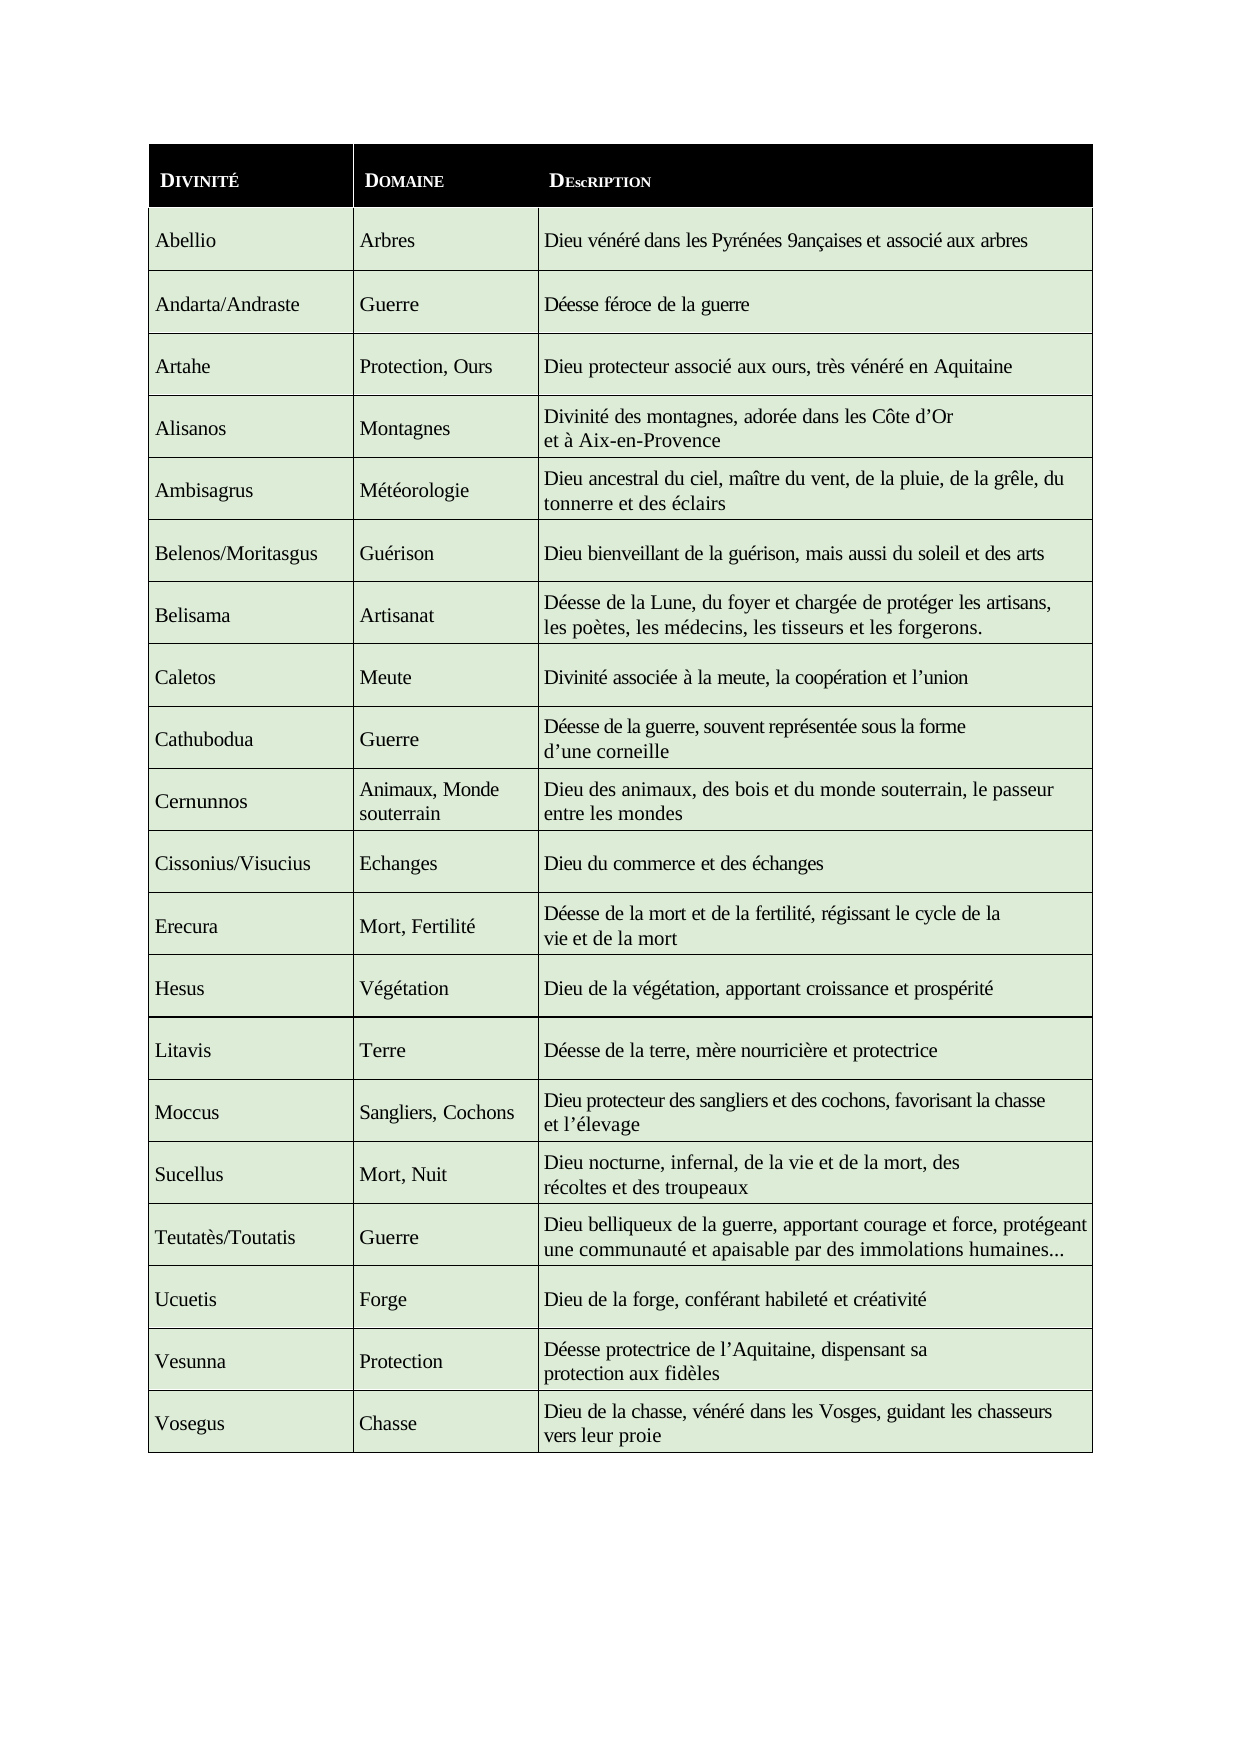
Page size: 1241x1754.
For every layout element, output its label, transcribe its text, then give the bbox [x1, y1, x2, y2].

table_cell Protection [354, 1329, 538, 1389]
table_cell Caletos [149, 644, 353, 706]
table_cell Divinité associée à la meute, la coopération et l’union [539, 644, 1092, 706]
table_cell Arbres [354, 208, 538, 270]
table_cell Déesse féroce de la guerre [539, 271, 1092, 332]
table_cell Dieu vénéré dans les Pyrénées 9ançaises et associé aux arbres [539, 208, 1092, 270]
table_cell Dieu de la forge, conférant habileté et créativité [539, 1266, 1092, 1327]
table_cell Meute [354, 644, 538, 706]
table_cell Dieu belliqueux de la guerre, apportant courage et force, protégeant une communauté et apaisable par des immolations humaines... [539, 1204, 1092, 1265]
table_cell Dieu de la végétation, apportant croissance et prospérité [539, 955, 1092, 1016]
table_cell Météorologie [354, 458, 538, 519]
table_cell Ucuetis [149, 1266, 353, 1327]
table_cell Guerre [354, 271, 538, 332]
table_cell Dieu protecteur associé aux ours, très vénéré en Aquitaine [539, 334, 1092, 394]
table_cell Mort, Fertilité [354, 893, 538, 954]
table_cell Teutatès/Toutatis [149, 1204, 353, 1265]
table_cell Guerre [354, 707, 538, 768]
table_cell Dieu de la chasse, vénéré dans les Vosges, guidant les chasseurs vers leur proie [539, 1391, 1092, 1452]
table_cell Hesus [149, 955, 353, 1016]
table_header DEscRIPTION [538, 144, 1093, 207]
table_cell Dieu bienveillant de la guérison, mais aussi du soleil et des arts [539, 520, 1092, 581]
table_cell Alisanos [149, 396, 353, 457]
table_cell Animaux, Monde souterrain [354, 769, 538, 830]
table_header Divinité [149, 144, 353, 207]
table_cell Terre [354, 1018, 538, 1079]
table_cell Vesunna [149, 1329, 353, 1389]
table_cell Moccus [149, 1080, 353, 1141]
table_cell Abellio [149, 208, 353, 270]
table_cell Déesse de la mort et de la fertilité, régissant le cycle de la vie et de la mort [539, 893, 1092, 954]
table_cell Belenos/Moritasgus [149, 520, 353, 581]
table_cell Belisama [149, 582, 353, 643]
table_cell Artisanat [354, 582, 538, 643]
table_cell Echanges [354, 831, 538, 892]
table_header Domaine [354, 144, 538, 207]
table_cell Déesse de la terre, mère nourricière et protectrice [539, 1018, 1092, 1079]
table_cell Guerre [354, 1204, 538, 1265]
table_cell Litavis [149, 1018, 353, 1079]
table_cell Déesse de la Lune, du foyer et chargée de protéger les artisans, les poètes, les médecins, les tisseurs et les forgerons. [539, 582, 1092, 643]
table_cell Vosegus [149, 1391, 353, 1452]
table_cell Ambisagrus [149, 458, 353, 519]
table_cell Sangliers, Cochons [354, 1080, 538, 1141]
table_cell Chasse [354, 1391, 538, 1452]
table_cell Artahe [149, 334, 353, 394]
table_cell Andarta/Andraste [149, 271, 353, 332]
table_cell Dieu ancestral du ciel, maître du vent, de la pluie, de la grêle, du tonnerre et des éclairs [539, 458, 1092, 519]
table_cell Protection, Ours [354, 334, 538, 394]
table_cell Végétation [354, 955, 538, 1016]
table_cell Sucellus [149, 1142, 353, 1203]
table_cell Guérison [354, 520, 538, 581]
table_cell Dieu nocturne, infernal, de la vie et de la mort, des récoltes et des troupeaux [539, 1142, 1092, 1203]
table_cell Cissonius/Visucius [149, 831, 353, 892]
table_cell Dieu du commerce et des échanges [539, 831, 1092, 892]
table_cell Cathubodua [149, 707, 353, 768]
table_cell Déesse de la guerre, souvent représentée sous la forme d’une corneille [539, 707, 1092, 768]
table_cell Cernunnos [149, 769, 353, 830]
table_cell Divinité des montagnes, adorée dans les Côte d’Or et à Aix-en-Provence [539, 396, 1092, 457]
table_cell Déesse protectrice de l’Aquitaine, dispensant sa protection aux fidèles [539, 1329, 1092, 1389]
table_cell Dieu des animaux, des bois et du monde souterrain, le passeur entre les mondes [539, 769, 1092, 830]
subtitle 25 [0, 1681, 1189, 1732]
table_cell Dieu protecteur des sangliers et des cochons, favorisant la chasse et l’élevage [539, 1080, 1092, 1141]
table_cell Mort, Nuit [354, 1142, 538, 1203]
table_cell Montagnes [354, 396, 538, 457]
table_cell Erecura [149, 893, 353, 954]
table_cell Forge [354, 1266, 538, 1327]
